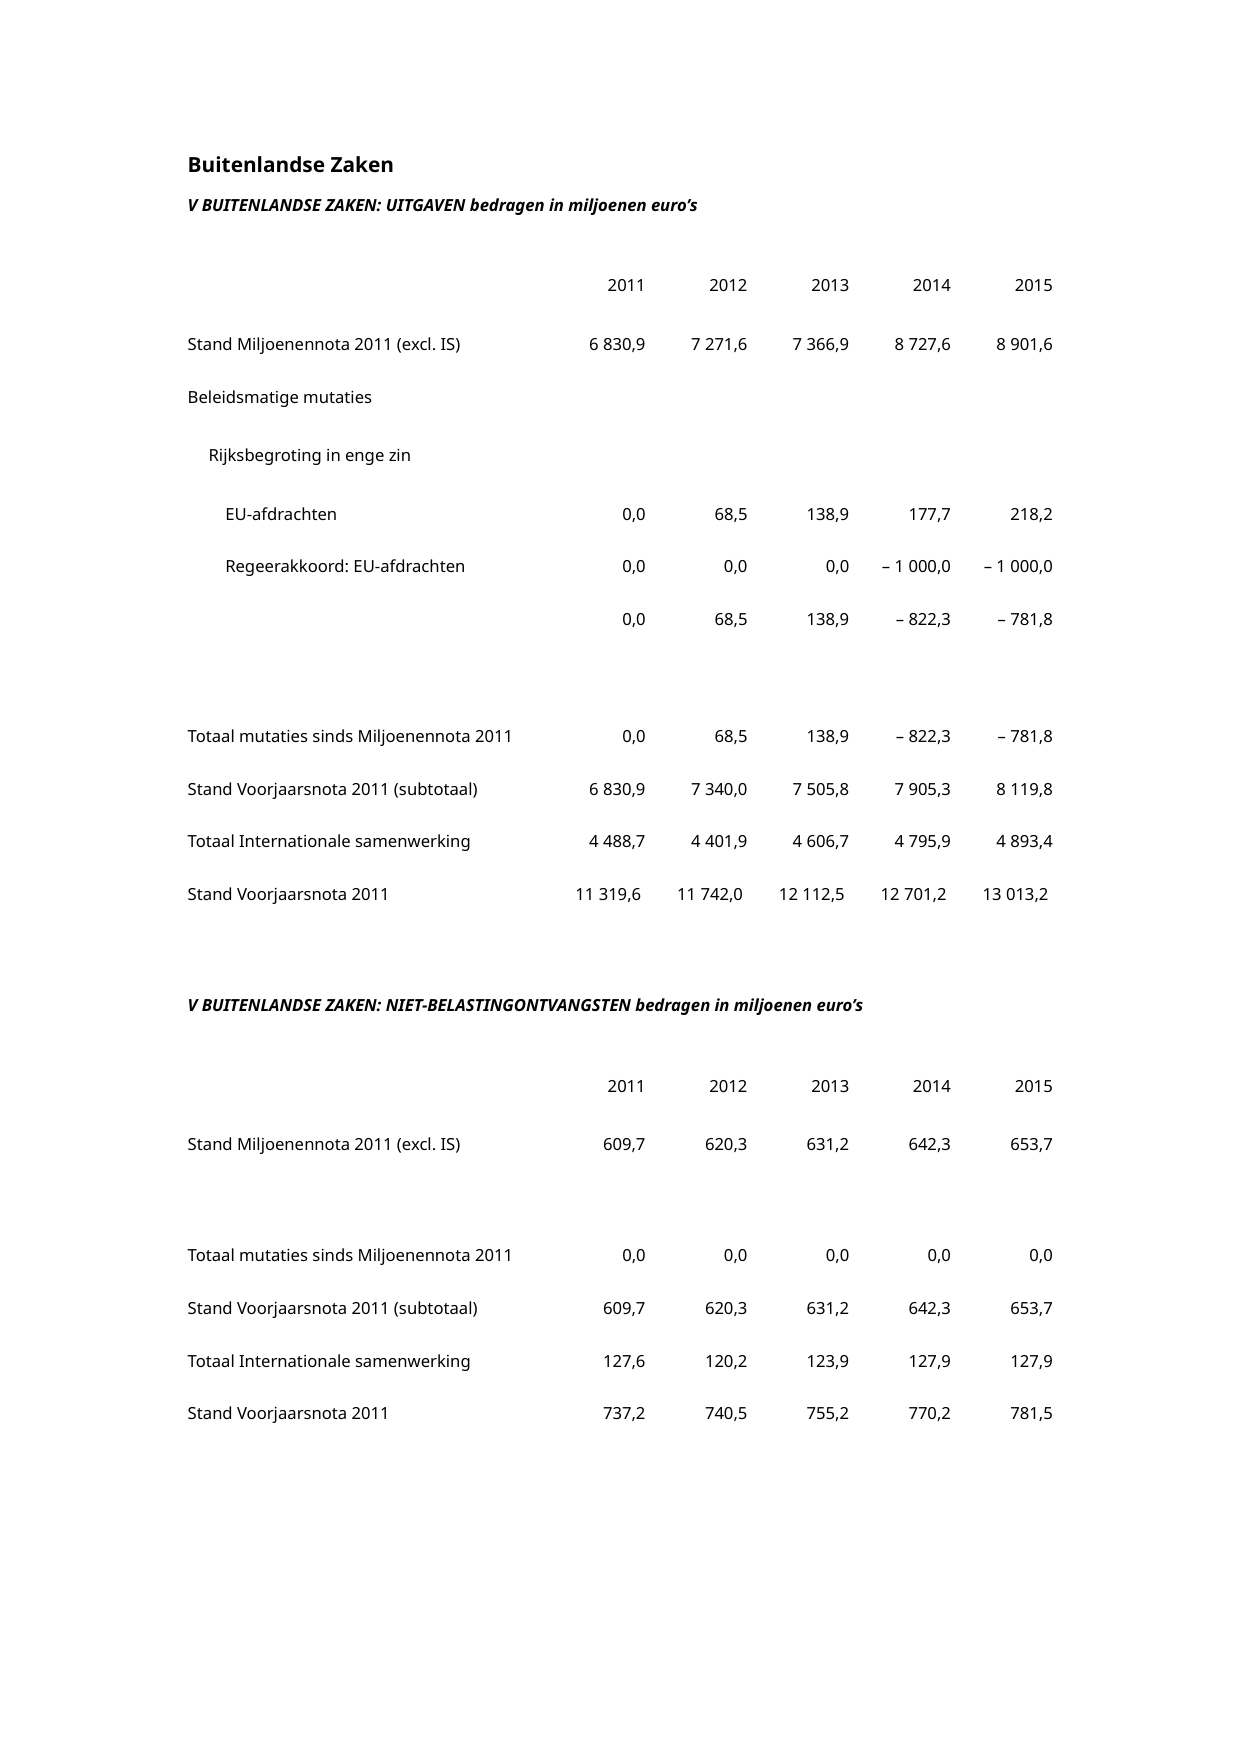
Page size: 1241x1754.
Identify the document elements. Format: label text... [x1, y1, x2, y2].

table_cell – 822,3 [849, 724, 951, 777]
table_cell Totaal mutaties sinds Miljoenennota 2011 [188, 724, 544, 777]
table_cell 631,2 [747, 1297, 849, 1349]
table_cell 12 701,2 [849, 883, 951, 935]
table_cell Stand Voorjaarsnota 2011 (subtotaal) [188, 777, 544, 830]
table_header 2014 [849, 1074, 951, 1133]
table_cell 8 727,6 [849, 333, 951, 385]
table_header 2011 [544, 1074, 645, 1133]
table_cell 631,2 [747, 1133, 849, 1185]
table_header 2013 [747, 274, 849, 332]
table_cell [544, 444, 645, 502]
table_cell [849, 385, 951, 444]
table_header 2011 [544, 274, 645, 332]
table_cell 0,0 [645, 1244, 747, 1297]
table_cell 609,7 [544, 1297, 645, 1349]
table_cell 6 830,9 [544, 777, 645, 830]
table_cell 620,3 [645, 1133, 747, 1185]
table_cell [188, 608, 544, 666]
table_cell 7 271,6 [645, 333, 747, 385]
table_header 2012 [645, 1074, 747, 1133]
table_cell 68,5 [645, 502, 747, 555]
table_cell 7 366,9 [747, 333, 849, 385]
table_cell 4 488,7 [544, 830, 645, 882]
table_cell [188, 666, 544, 724]
table_cell 6 830,9 [544, 333, 645, 385]
table_cell Stand Voorjaarsnota 2011 [188, 883, 544, 935]
table_cell [951, 1185, 1053, 1244]
table_cell [544, 666, 645, 724]
table_cell 0,0 [747, 1244, 849, 1297]
table_cell [645, 1185, 747, 1244]
table_cell 7 905,3 [849, 777, 951, 830]
table_cell 68,5 [645, 608, 747, 666]
table_cell 781,5 [951, 1402, 1053, 1455]
table_cell 4 795,9 [849, 830, 951, 882]
table_cell 12 112,5 [747, 883, 849, 935]
table_cell 127,6 [544, 1349, 645, 1402]
table_cell [951, 385, 1053, 444]
table_cell 620,3 [645, 1297, 747, 1349]
table_cell Totaal Internationale samenwerking [188, 830, 544, 882]
table_cell [849, 666, 951, 724]
table_cell [951, 444, 1053, 502]
table_cell Totaal Internationale samenwerking [188, 1349, 544, 1402]
table_cell [188, 1185, 544, 1244]
table_cell 13 013,2 [951, 883, 1053, 935]
table_cell – 1 000,0 [951, 555, 1053, 607]
table_cell 0,0 [544, 1244, 645, 1297]
table_cell Stand Voorjaarsnota 2011 (subtotaal) [188, 1297, 544, 1349]
table_cell [645, 444, 747, 502]
table_cell Beleidsmatige mutaties [188, 385, 544, 444]
table_cell [645, 666, 747, 724]
table_cell 0,0 [951, 1244, 1053, 1297]
table_cell 653,7 [951, 1297, 1053, 1349]
table_header 2015 [951, 1074, 1053, 1133]
table_cell [849, 444, 951, 502]
table_cell 68,5 [645, 724, 747, 777]
table_cell 0,0 [544, 555, 645, 607]
table_cell 609,7 [544, 1133, 645, 1185]
table_cell 8 901,6 [951, 333, 1053, 385]
table_cell 138,9 [747, 724, 849, 777]
table_cell Regeerakkoord: EU-afdrachten [188, 555, 544, 607]
table_cell 0,0 [544, 724, 645, 777]
table_cell 120,2 [645, 1349, 747, 1402]
table_cell [849, 1185, 951, 1244]
table_cell 138,9 [747, 502, 849, 555]
table_header [188, 274, 544, 332]
table_cell 4 401,9 [645, 830, 747, 882]
table_cell 737,2 [544, 1402, 645, 1455]
table_cell [747, 385, 849, 444]
table_cell – 781,8 [951, 724, 1053, 777]
table_header 2014 [849, 274, 951, 332]
table_cell 653,7 [951, 1133, 1053, 1185]
table_cell [544, 1185, 645, 1244]
table_cell 740,5 [645, 1402, 747, 1455]
table_cell 4 606,7 [747, 830, 849, 882]
table_cell 770,2 [849, 1402, 951, 1455]
table_cell EU-afdrachten [188, 502, 544, 555]
table_cell 0,0 [544, 608, 645, 666]
text V BUITENLANDSE ZAKEN: NIET-BELASTINGONTVANGSTEN bedragen in miljoenen euro’s [187, 994, 1053, 1016]
table_cell 127,9 [951, 1349, 1053, 1402]
table_cell [747, 666, 849, 724]
table_cell [544, 385, 645, 444]
table_header 2013 [747, 1074, 849, 1133]
table_cell [951, 666, 1053, 724]
table_cell 123,9 [747, 1349, 849, 1402]
table_cell [747, 1185, 849, 1244]
table_cell 7 505,8 [747, 777, 849, 830]
table_cell 8 119,8 [951, 777, 1053, 830]
table_cell 7 340,0 [645, 777, 747, 830]
table_header [188, 1074, 544, 1133]
table_cell Stand Miljoenennota 2011 (excl. IS) [188, 333, 544, 385]
table_cell 0,0 [645, 555, 747, 607]
table_cell 11 742,0 [645, 883, 747, 935]
table_cell 177,7 [849, 502, 951, 555]
table_cell 218,2 [951, 502, 1053, 555]
table_cell 0,0 [544, 502, 645, 555]
text V BUITENLANDSE ZAKEN: UITGAVEN bedragen in miljoenen euro’s [187, 193, 1053, 216]
text Buitenlandse Zaken [187, 150, 1053, 178]
table_cell 4 893,4 [951, 830, 1053, 882]
table_cell 138,9 [747, 608, 849, 666]
table_cell 755,2 [747, 1402, 849, 1455]
table_cell Stand Voorjaarsnota 2011 [188, 1402, 544, 1455]
table_header 2012 [645, 274, 747, 332]
table_cell Stand Miljoenennota 2011 (excl. IS) [188, 1133, 544, 1185]
table_cell [645, 385, 747, 444]
table_cell 642,3 [849, 1133, 951, 1185]
table_cell [747, 444, 849, 502]
table_cell 11 319,6 [544, 883, 645, 935]
table_cell – 822,3 [849, 608, 951, 666]
table_cell – 1 000,0 [849, 555, 951, 607]
table_cell 642,3 [849, 1297, 951, 1349]
table_header 2015 [951, 274, 1053, 332]
table_cell 127,9 [849, 1349, 951, 1402]
table_cell 0,0 [747, 555, 849, 607]
table_cell 0,0 [849, 1244, 951, 1297]
table_cell – 781,8 [951, 608, 1053, 666]
table_cell Rijksbegroting in enge zin [188, 444, 544, 502]
table_cell Totaal mutaties sinds Miljoenennota 2011 [188, 1244, 544, 1297]
